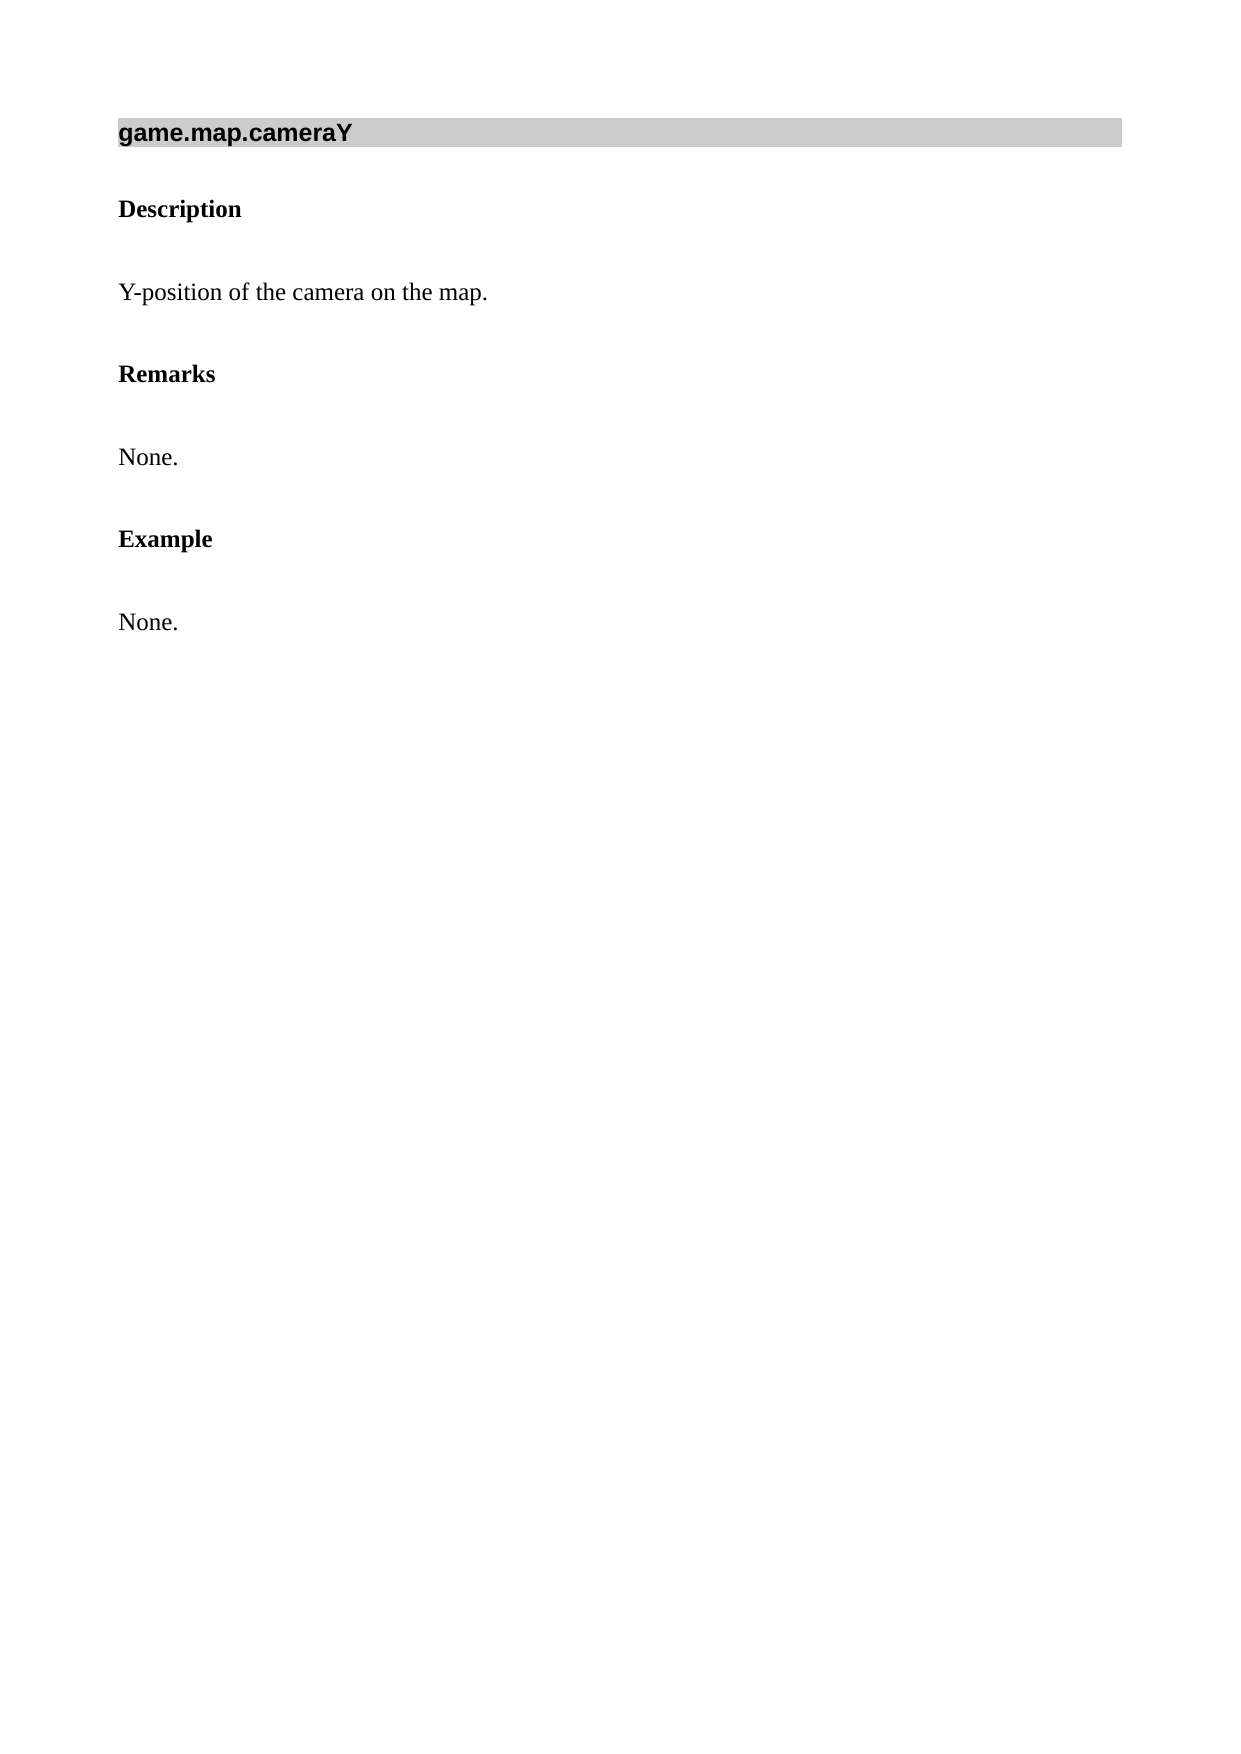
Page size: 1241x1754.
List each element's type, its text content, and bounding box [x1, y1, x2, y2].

text None. [118, 607, 1122, 636]
text None. [118, 442, 1122, 471]
text Example [118, 524, 1122, 553]
text Y-position of the camera on the map. [118, 277, 1122, 306]
text Remarks [118, 359, 1122, 388]
subtitle game.map.cameraY [118, 118, 1122, 147]
text Description [118, 194, 1122, 223]
